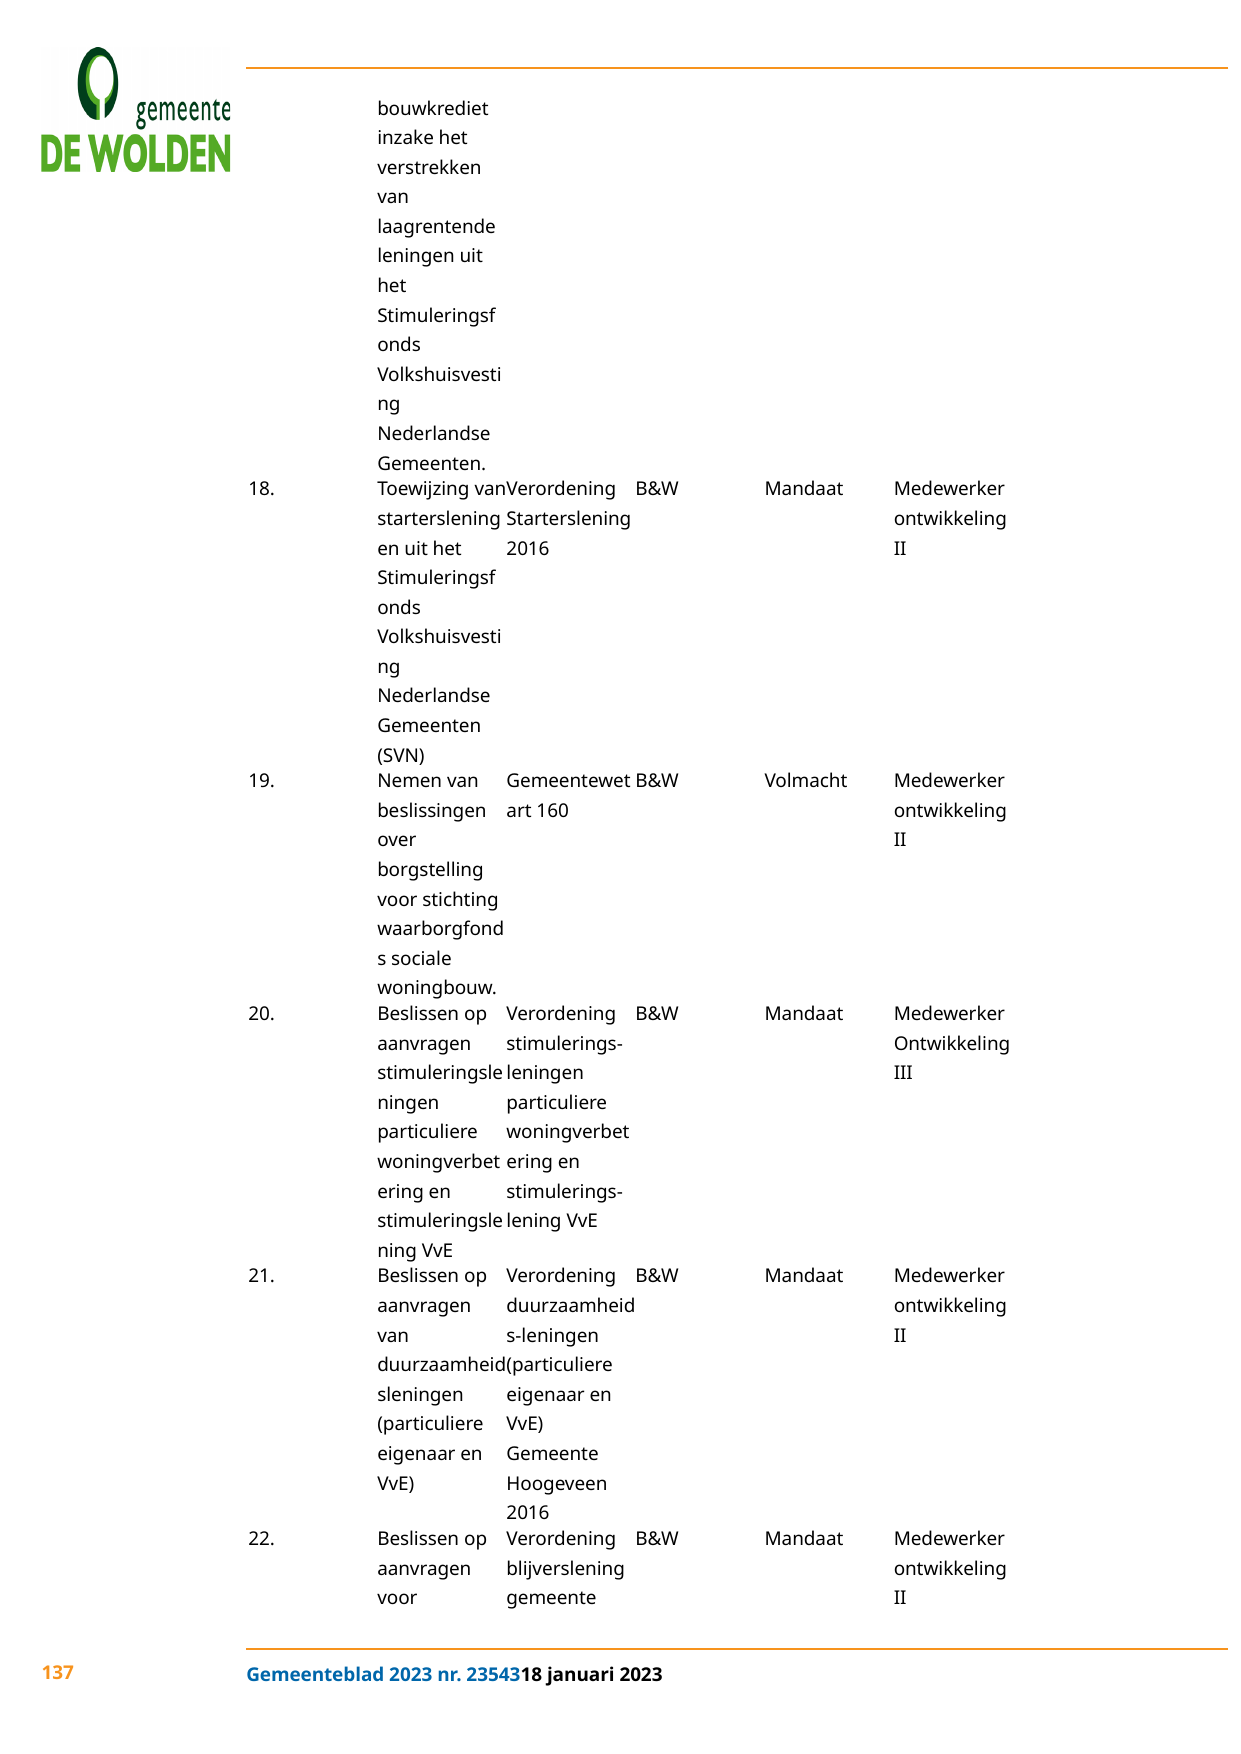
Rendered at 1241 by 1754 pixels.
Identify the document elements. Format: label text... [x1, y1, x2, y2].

table_cell Toewijzing van startersleningen uit het Stimuleringsfonds Volkshuisvesting Nederlandse Gemeenten (SVN) [377, 476, 506, 767]
table_cell Verordening duurzaamheids-leningen (particuliere eigenaar en VvE) Gemeente Hoogeveen 2016 [506, 1263, 635, 1525]
table_cell [894, 95, 1022, 476]
table_cell Verordening blijverslening gemeente [506, 1525, 635, 1610]
table_cell Medewerker Ontwikkeling III [894, 1000, 1022, 1263]
table_cell Medewerker ontwikkeling II [894, 476, 1022, 767]
table_cell [1023, 768, 1152, 1000]
table_cell Verordening Starterslening 2016 [506, 476, 635, 767]
table_cell [248, 1263, 377, 1525]
table_cell [506, 95, 635, 476]
table_cell Medewerker ontwikkeling II [894, 768, 1022, 1000]
table_cell Verordening stimulerings-leningen particuliere woningverbetering en stimulerings-lening VvE [506, 1000, 635, 1263]
table_cell Mandaat [764, 1263, 893, 1525]
table_cell [248, 476, 377, 767]
table_cell [1023, 95, 1152, 476]
table_cell B&W [635, 768, 764, 1000]
picture [41, 47, 231, 172]
table_cell Medewerker ontwikkeling II [894, 1525, 1022, 1610]
table_cell Beslissen op aanvragen voor [377, 1525, 506, 1610]
table_cell B&W [635, 1263, 764, 1525]
table_cell Nemen van beslissingen over borgstelling voor stichting waarborgfonds sociale woningbouw. [377, 768, 506, 1000]
table_cell Beslissen op aanvragen stimuleringsleningen particuliere woningverbetering en stimuleringslening VvE [377, 1000, 506, 1263]
table_cell [1023, 1263, 1152, 1525]
table_cell B&W [635, 1000, 764, 1263]
table_cell [635, 95, 764, 476]
table_cell [248, 1525, 377, 1610]
table_cell Gemeentewet art 160 [506, 768, 635, 1000]
table_cell [1023, 1525, 1152, 1610]
table_cell Mandaat [764, 476, 893, 767]
table_cell [1023, 476, 1152, 767]
table_cell [764, 95, 893, 476]
table_cell Medewerker ontwikkeling II [894, 1263, 1022, 1525]
table_cell [248, 1000, 377, 1263]
table_cell bouwkrediet inzake het verstrekken van laagrentende leningen uit het Stimuleringsfonds Volkshuisvesting Nederlandse Gemeenten. [377, 95, 506, 476]
table_cell Mandaat [764, 1525, 893, 1610]
table_cell B&W [635, 1525, 764, 1610]
table_cell [1023, 1000, 1152, 1263]
table_cell [248, 768, 377, 1000]
table_cell [248, 95, 377, 476]
table_cell Volmacht [764, 768, 893, 1000]
table_cell Mandaat [764, 1000, 893, 1263]
table_cell Beslissen op aanvragen van duurzaamheidsleningen (particuliere eigenaar en VvE) [377, 1263, 506, 1525]
table_cell B&W [635, 476, 764, 767]
